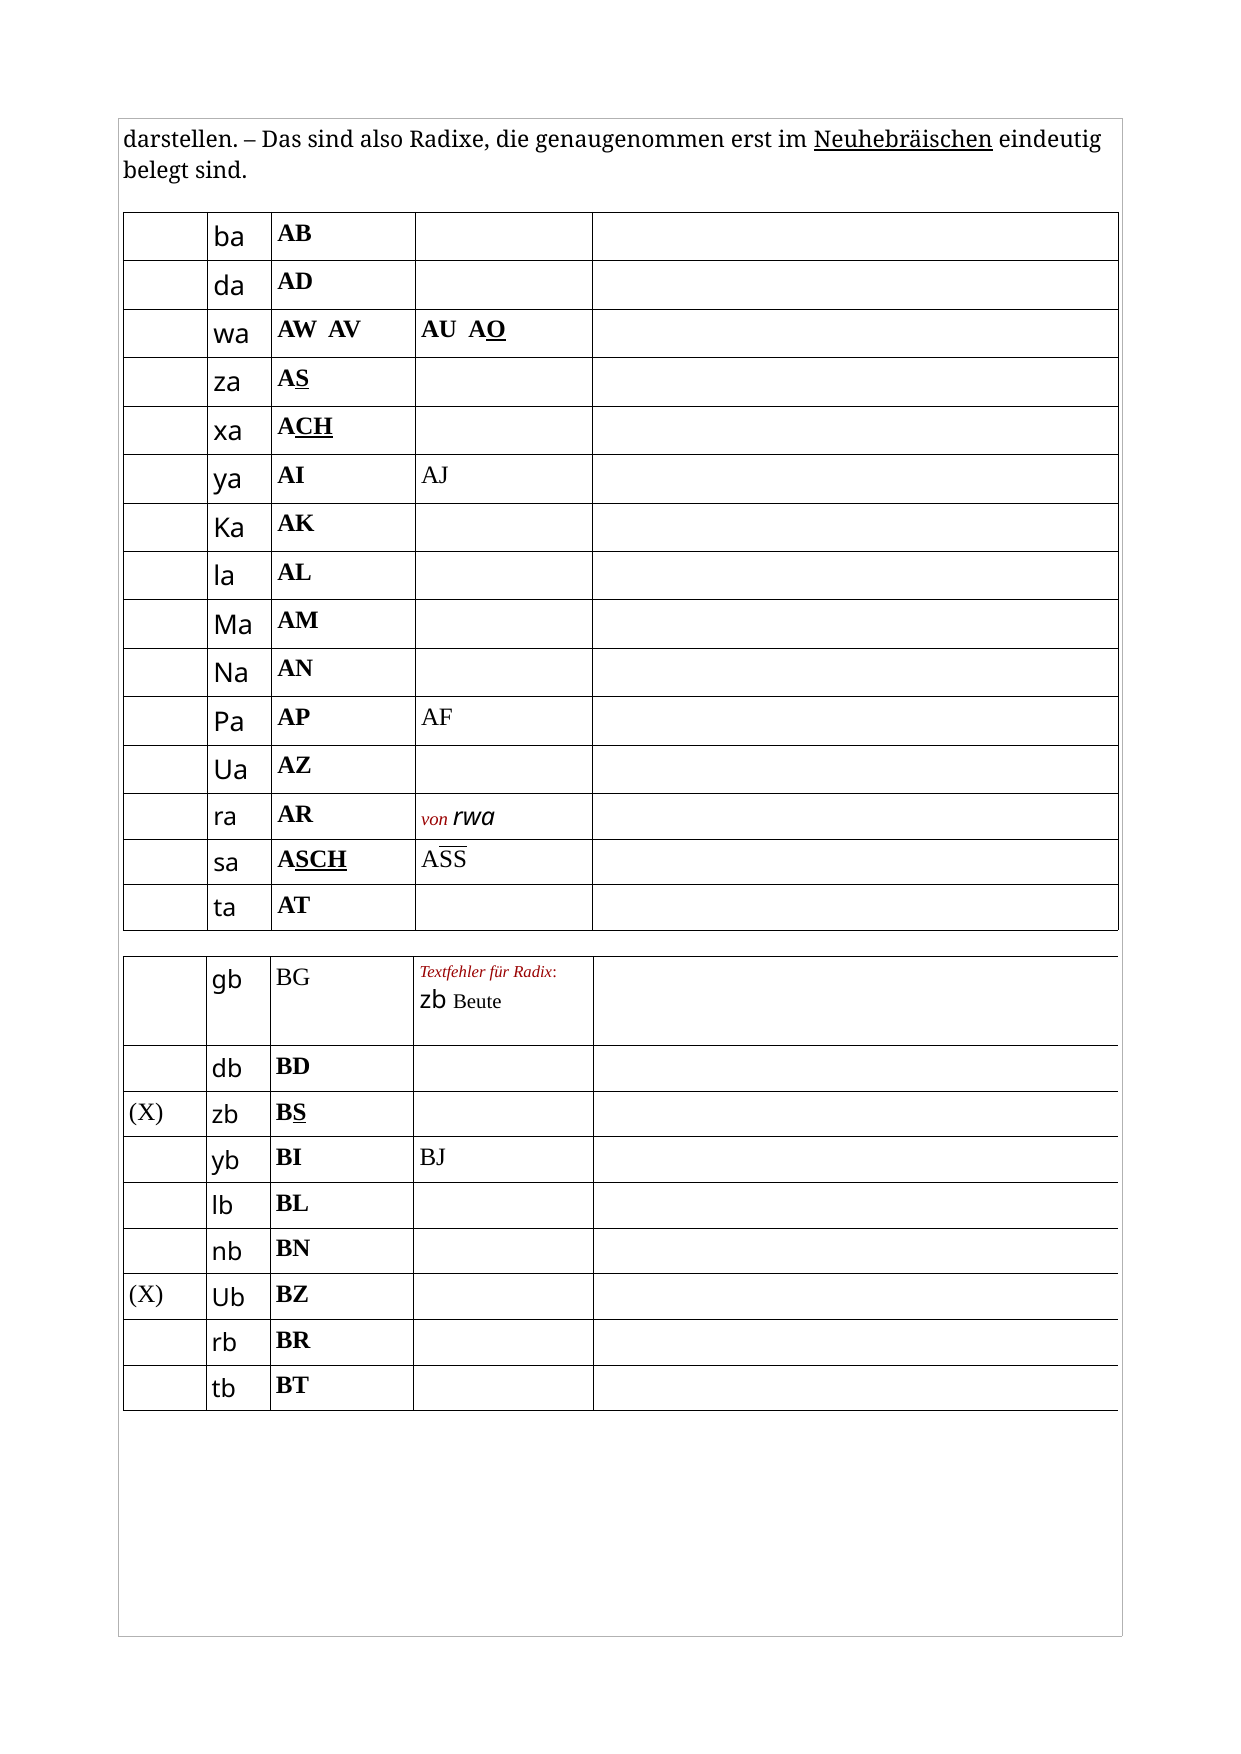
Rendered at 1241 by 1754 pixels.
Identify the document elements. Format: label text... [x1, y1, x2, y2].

table_cell AU AO [416, 310, 592, 357]
table_cell yb [207, 1137, 270, 1182]
table_cell [416, 885, 592, 930]
table_cell da [208, 261, 271, 309]
table_cell AK [272, 504, 415, 551]
table_cell BN [271, 1229, 413, 1273]
table_cell BZ [271, 1274, 413, 1319]
table_cell [593, 649, 1118, 696]
table_header [124, 213, 207, 260]
table_cell AF [416, 697, 592, 744]
table_cell [124, 1046, 206, 1091]
table_header [416, 213, 592, 260]
table_cell ta [208, 885, 271, 930]
table_cell Na [208, 649, 271, 696]
table_cell [414, 1274, 593, 1319]
table_cell AM [272, 600, 415, 648]
table_cell [414, 1320, 593, 1364]
table_cell wa [208, 310, 271, 357]
table_cell sa [208, 840, 271, 884]
table_cell [593, 358, 1118, 406]
table_cell tb [207, 1366, 270, 1410]
table_cell zb [207, 1092, 270, 1136]
text darstellen. – Das sind also Radixe, die genaugenommen erst im Neuhebräischen eindeutig belegt sind. [123, 123, 1117, 185]
table_cell BS [271, 1092, 413, 1136]
table_cell Ka [208, 504, 271, 551]
table_cell ACH [272, 407, 415, 454]
table_cell [124, 552, 207, 599]
table_cell [124, 746, 207, 793]
table_cell (X) [124, 1092, 206, 1136]
table_cell [594, 1092, 1118, 1136]
table_cell [124, 1320, 206, 1364]
table_cell Pa [208, 697, 271, 744]
table_header AB [272, 213, 415, 260]
table_cell Ub [207, 1274, 270, 1319]
table_cell [124, 697, 207, 744]
table_cell db [207, 1046, 270, 1091]
table_cell [416, 552, 592, 599]
table_cell [594, 1229, 1118, 1273]
table_cell [124, 1137, 206, 1182]
table_cell [593, 697, 1118, 744]
table_cell [593, 794, 1118, 839]
table_cell [124, 794, 207, 839]
table_cell ASS [416, 840, 592, 884]
table_cell [124, 649, 207, 696]
table_cell [593, 552, 1118, 599]
table_header [124, 957, 206, 1045]
table_cell [124, 455, 207, 502]
table_cell [124, 1183, 206, 1228]
table_cell [124, 600, 207, 648]
table_header BG [271, 957, 413, 1045]
table_cell BT [271, 1366, 413, 1410]
table_cell AL [272, 552, 415, 599]
table_cell BR [271, 1320, 413, 1364]
table_cell BL [271, 1183, 413, 1228]
table_cell [414, 1092, 593, 1136]
table_cell xa [208, 407, 271, 454]
table_cell [594, 1366, 1118, 1410]
table_cell [124, 1229, 206, 1273]
table_cell AZ [272, 746, 415, 793]
table_cell nb [207, 1229, 270, 1273]
table_cell lb [207, 1183, 270, 1228]
table_header ba [208, 213, 271, 260]
table_cell [593, 840, 1118, 884]
table_cell [416, 649, 592, 696]
table_cell BJ [414, 1137, 593, 1182]
table_cell von rwa [416, 794, 592, 839]
table_cell [124, 504, 207, 551]
table_cell AD [272, 261, 415, 309]
table_cell [414, 1229, 593, 1273]
table_cell [593, 885, 1118, 930]
table_cell [414, 1183, 593, 1228]
table_cell Ua [208, 746, 271, 793]
table_header [594, 957, 1118, 1045]
table_cell [124, 407, 207, 454]
table_cell [594, 1274, 1118, 1319]
table_cell [416, 504, 592, 551]
table_cell [593, 310, 1118, 357]
table_cell la [208, 552, 271, 599]
table_cell [594, 1046, 1118, 1091]
table_cell [124, 310, 207, 357]
table_cell AJ [416, 455, 592, 502]
table_cell AW AV [272, 310, 415, 357]
table_cell [594, 1137, 1118, 1182]
table_cell [416, 746, 592, 793]
table_cell [593, 746, 1118, 793]
table_cell [594, 1320, 1118, 1364]
table_cell ya [208, 455, 271, 502]
table_cell AS [272, 358, 415, 406]
table_cell za [208, 358, 271, 406]
table_header Textfehler für Radix: zb Beute [414, 957, 593, 1045]
table_header gb [207, 957, 270, 1045]
table_cell rb [207, 1320, 270, 1364]
table_cell BI [271, 1137, 413, 1182]
table_cell [416, 407, 592, 454]
table_cell [593, 600, 1118, 648]
table_cell [124, 261, 207, 309]
table_cell AR [272, 794, 415, 839]
table_cell [414, 1046, 593, 1091]
table_cell [414, 1366, 593, 1410]
table_cell (X) [124, 1274, 206, 1319]
table_cell AI [272, 455, 415, 502]
table_cell [124, 1366, 206, 1410]
table_cell Ma [208, 600, 271, 648]
table_header [593, 213, 1118, 260]
table_cell [124, 840, 207, 884]
table_cell [594, 1183, 1118, 1228]
table_cell [593, 455, 1118, 502]
table_cell [124, 358, 207, 406]
table_cell [416, 600, 592, 648]
table_cell [593, 261, 1118, 309]
table_cell AN [272, 649, 415, 696]
table_cell [593, 504, 1118, 551]
table_cell [416, 358, 592, 406]
table_cell ra [208, 794, 271, 839]
table_cell [416, 261, 592, 309]
table_cell AT [272, 885, 415, 930]
table_cell AP [272, 697, 415, 744]
table_cell [593, 407, 1118, 454]
table_cell [124, 885, 207, 930]
table_cell ASCH [272, 840, 415, 884]
table_cell BD [271, 1046, 413, 1091]
